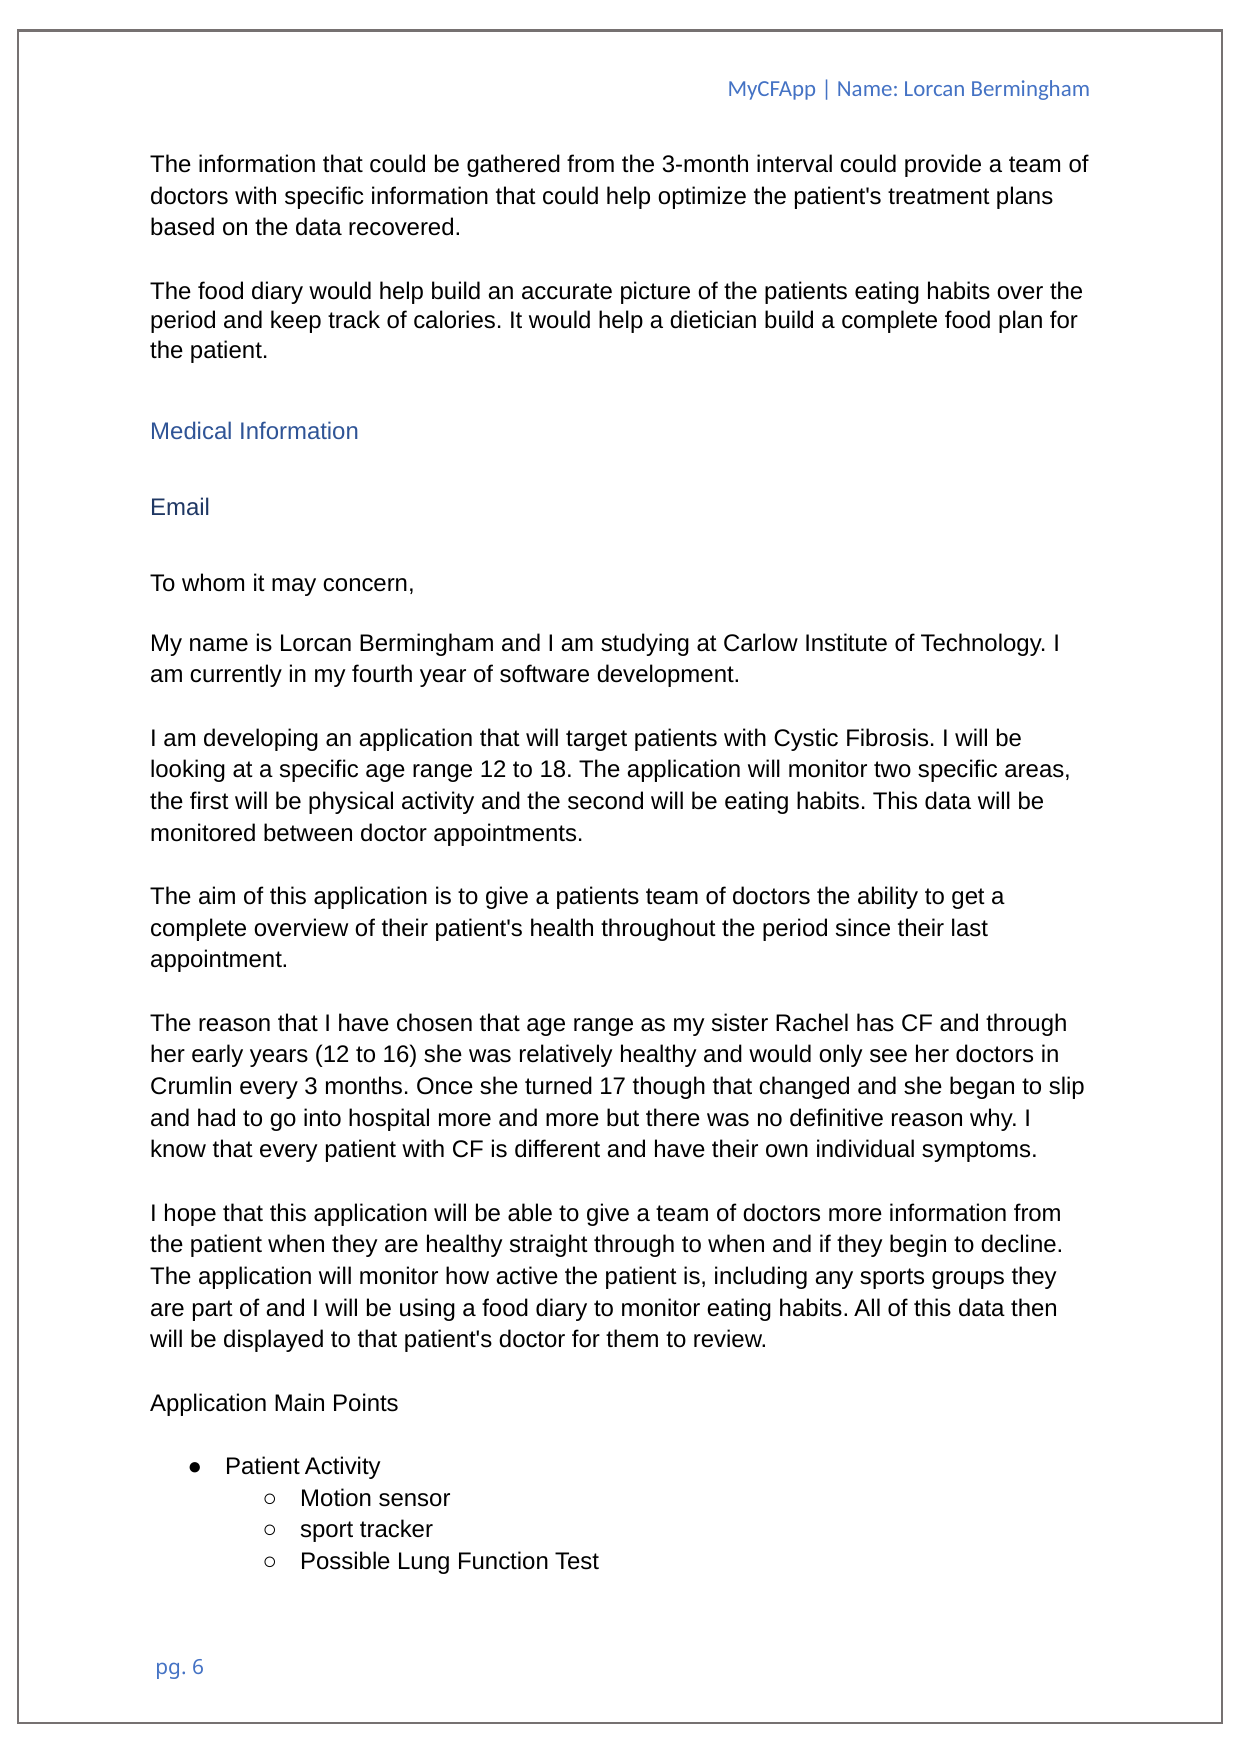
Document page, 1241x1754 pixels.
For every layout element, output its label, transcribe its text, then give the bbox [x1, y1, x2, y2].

text Application Main Points [150, 1388, 1090, 1416]
text To whom it may concern, [150, 569, 1090, 597]
text My name is Lorcan Bermingham and I am studying at Carlow Institute of Technology. I am currently in my fourth year of software development. [150, 628, 1090, 688]
text The reason that I have chosen that age range as my sister Rachel has CF and through her early years (12 to 16) she was relatively healthy and would only see her doctors in Crumlin every 3 months. Once she turned 17 though that changed and she began to slip and had to go into hospital more and more but there was no definitive reason why. I know that every patient with CF is different and have their own individual symptoms. [150, 1008, 1090, 1163]
text The information that could be gathered from the 3-month interval could provide a team of doctors with specific information that could help optimize the patient's treatment plans based on the data recovered. [150, 150, 1090, 241]
text I hope that this application will be able to give a team of doctors more information from the patient when they are healthy straight through to when and if they begin to decline. The application will monitor how active the patient is, including any sports groups they are part of and I will be using a food diary to monitor eating habits. All of this data then will be displayed to that patient's doctor for them to review. [150, 1198, 1090, 1353]
list sport tracker [262, 1515, 1090, 1543]
subtitle Medical Information [150, 417, 1090, 444]
list Motion sensor [262, 1483, 1090, 1511]
list Patient Activity [187, 1452, 1090, 1479]
subtitle Email [150, 493, 1090, 521]
text I am developing an application that will target patients with Cystic Fibrosis. I will be looking at a specific age range 12 to 18. The application will monitor two specific areas, the first will be physical activity and the second will be eating habits. This data will be monitored between doctor appointments. [150, 723, 1090, 846]
text The food diary would help build an accurate picture of the patients eating habits over the period and keep track of calories. It would help a dietician build a complete food plan for the patient. [150, 277, 1090, 364]
list Possible Lung Function Test [262, 1547, 1090, 1574]
text The aim of this application is to give a patients team of doctors the ability to get a complete overview of their patient's health throughout the period since their last appointment. [150, 882, 1090, 973]
